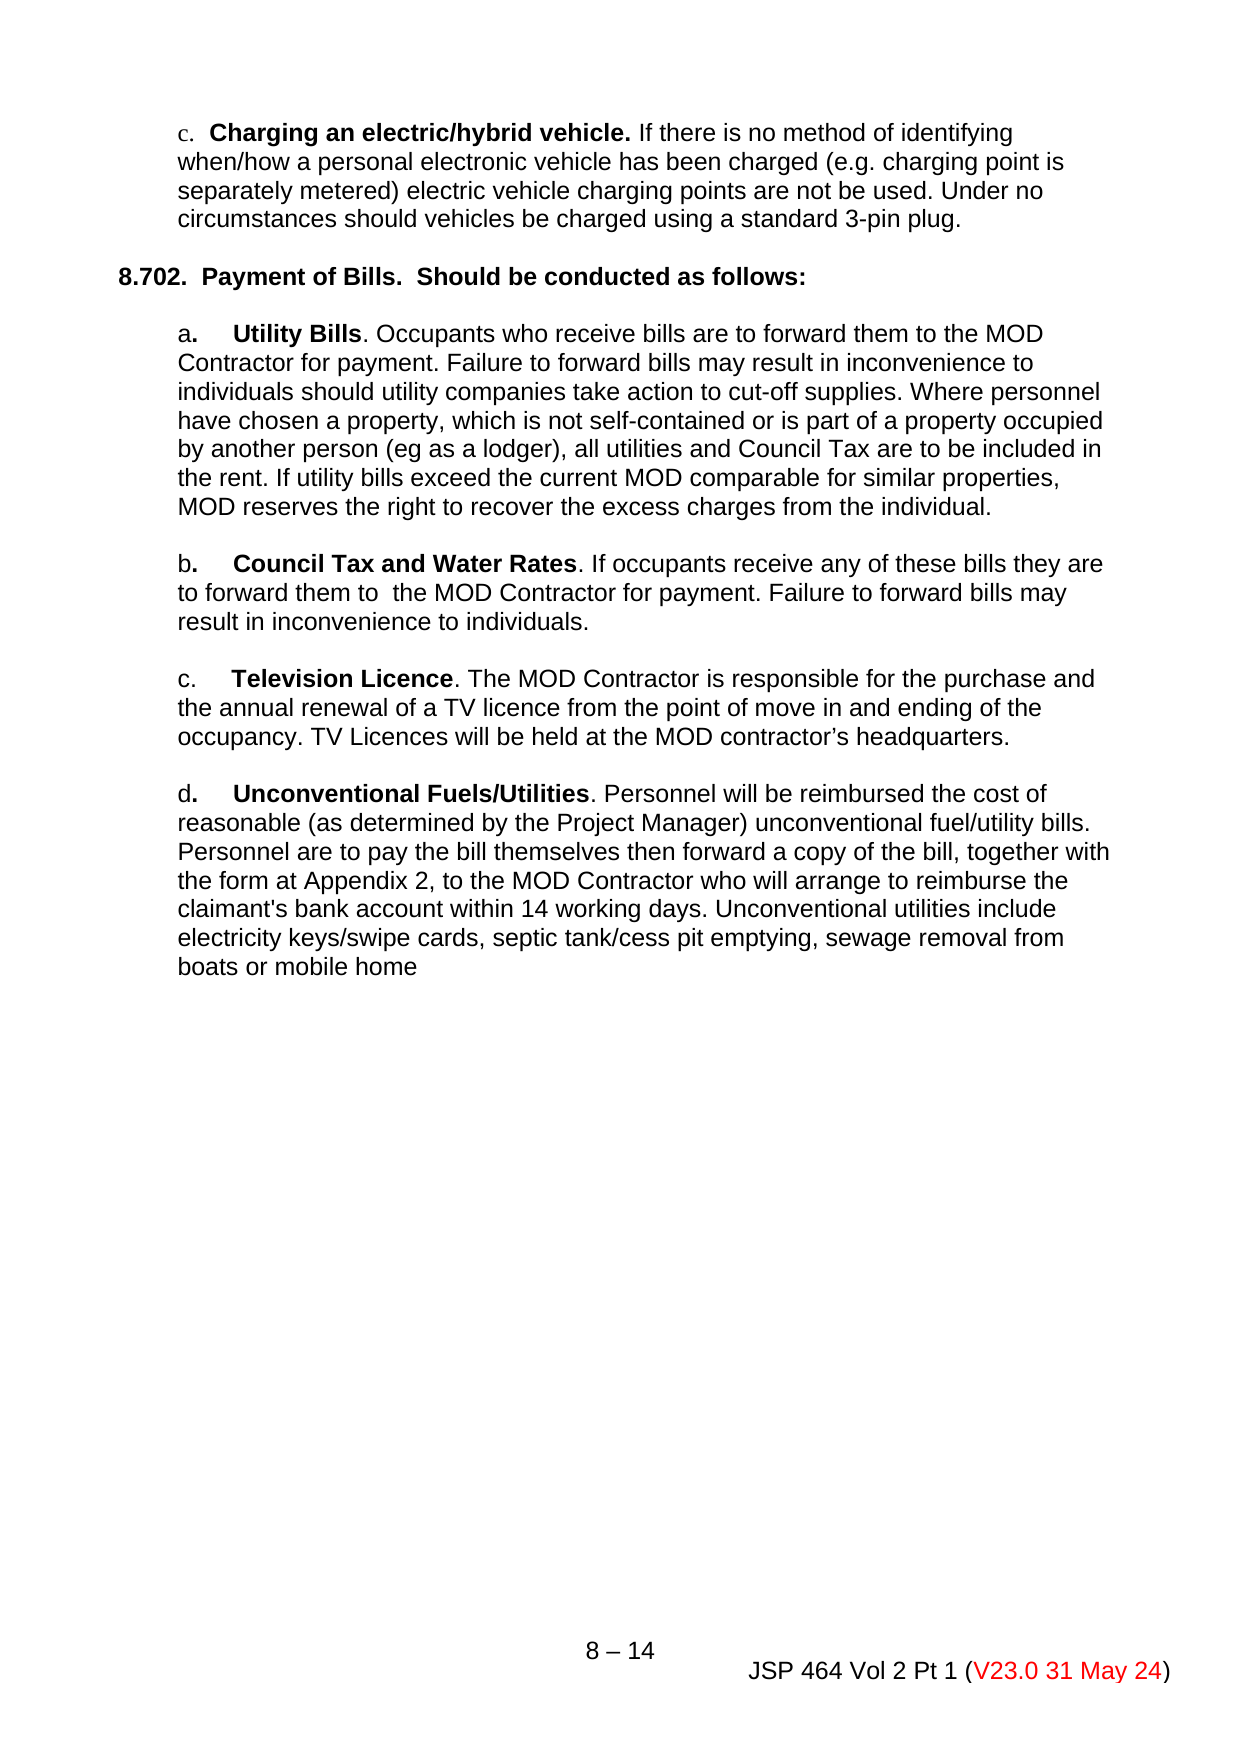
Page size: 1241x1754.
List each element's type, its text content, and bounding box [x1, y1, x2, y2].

text 8.702. Payment of Bills. Should be conducted as follows: [118, 262, 1122, 291]
text c. Television Licence. The MOD Contractor is responsible for the purchase and the annual renewal of a TV licence from the point of move in and ending of the occupancy. TV Licences will be held at the MOD contractor’s headquarters. [177, 664, 1122, 751]
text d. Unconventional Fuels/Utilities. Personnel will be reimbursed the cost of reasonable (as determined by the Project Manager) unconventional fuel/utility bills. Personnel are to pay the bill themselves then forward a copy of the bill, together with the form at Appendix 2, to the MOD Contractor who will arrange to reimburse the claimant's bank account within 14 working days. Unconventional utilities include electricity keys/swipe cards, septic tank/cess pit emptying, sewage removal from boats or mobile home [177, 779, 1122, 981]
text b. Council Tax and Water Rates. If occupants receive any of these bills they are to forward them to the MOD Contractor for payment. Failure to forward bills may result in inconvenience to individuals. [177, 549, 1122, 636]
list Charging an electric/hybrid vehicle. If there is no method of identifying when/how a personal electronic vehicle has been charged (e.g. charging point is separately metered) electric vehicle charging points are not be used. Under no circumstances should vehicles be charged using a standard 3-pin plug. [177, 118, 1122, 233]
text a. Utility Bills. Occupants who receive bills are to forward them to the MOD Contractor for payment. Failure to forward bills may result in inconvenience to individuals should utility companies take action to cut-off supplies. Where personnel have chosen a property, which is not self-contained or is part of a property occupied by another person (eg as a lodger), all utilities and Council Tax are to be included in the rent. If utility bills exceed the current MOD comparable for similar properties, MOD reserves the right to recover the excess charges from the individual. [118, 319, 1122, 521]
